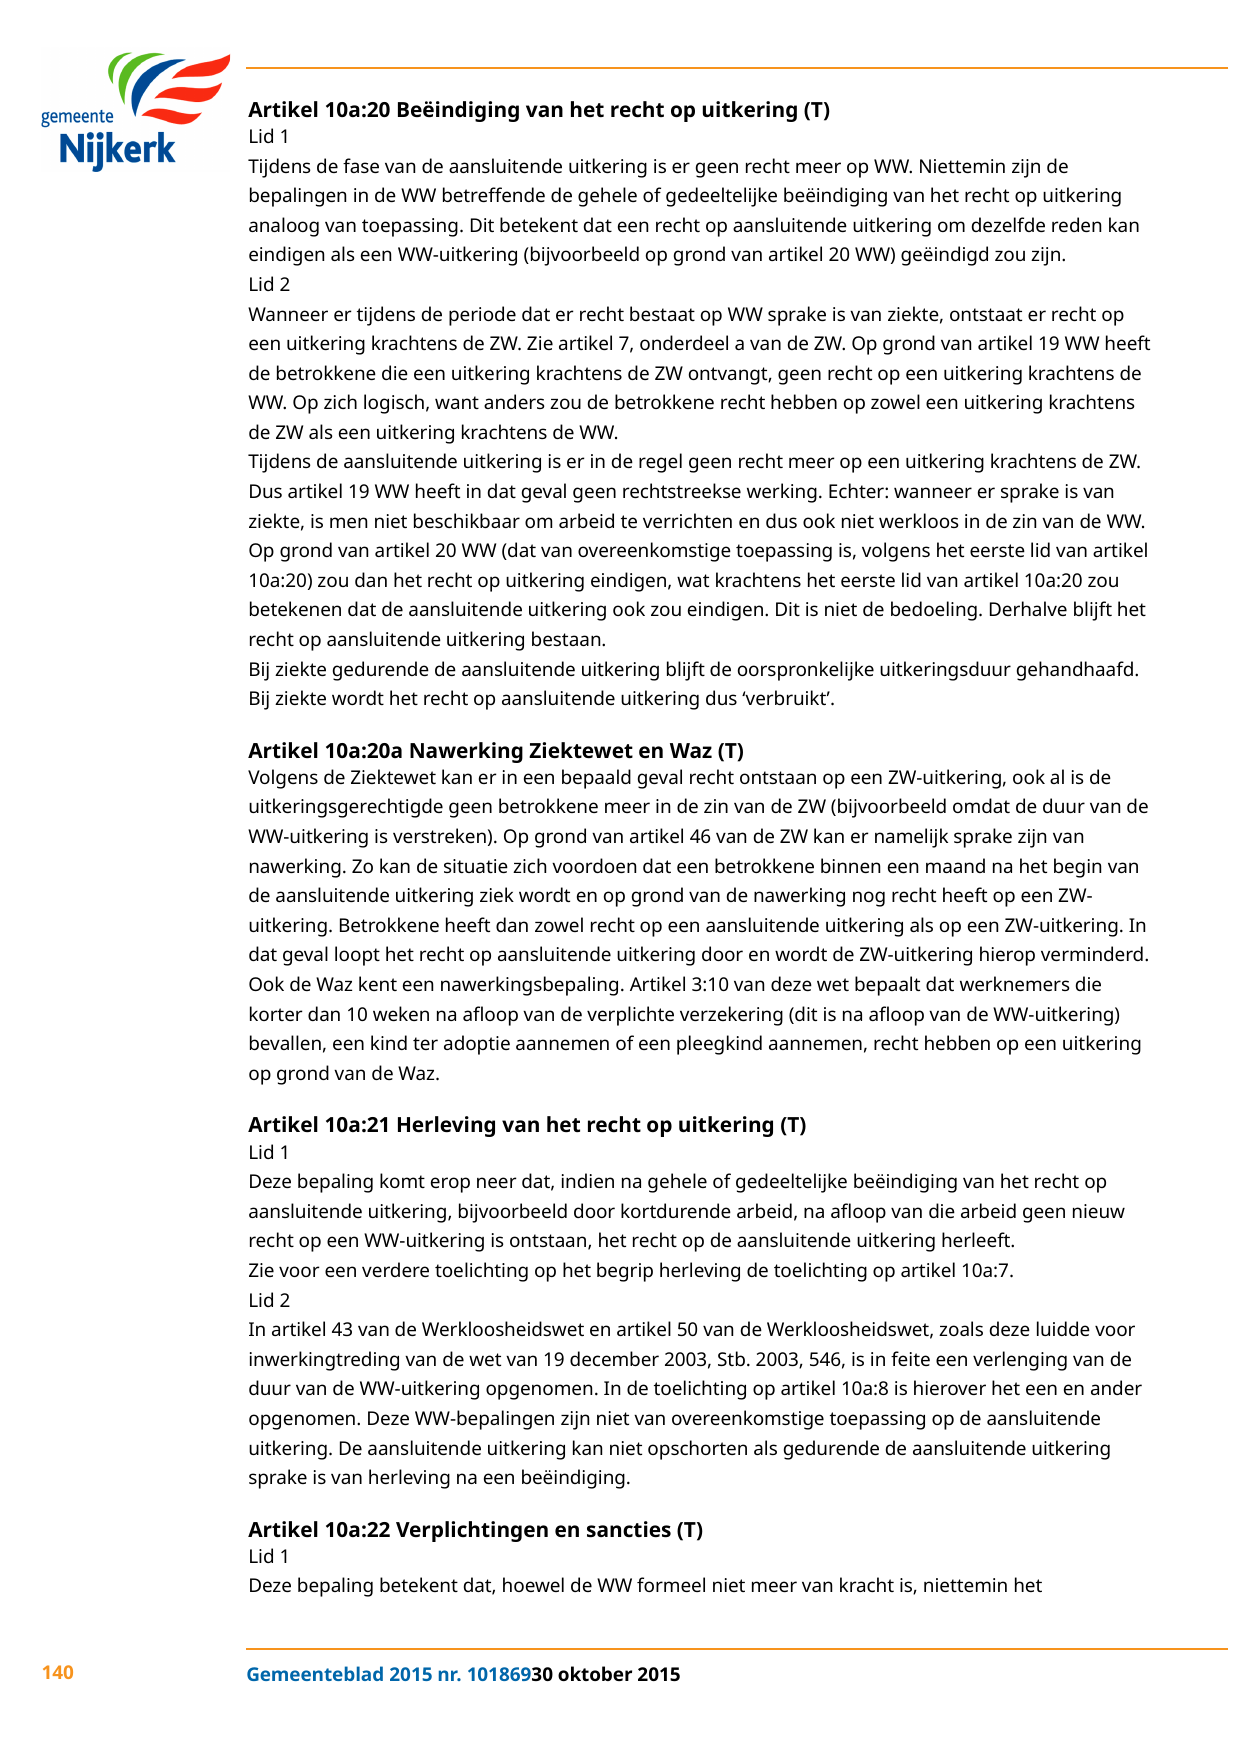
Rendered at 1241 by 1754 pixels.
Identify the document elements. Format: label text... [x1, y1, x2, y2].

text Volgens de Ziektewet kan er in een bepaald geval recht ontstaan op een ZW-uitkering, ook al is de uitkeringsgerechtigde geen betrokkene meer in de zin van de ZW (bijvoorbeeld omdat de duur van de WW-uitkering is verstreken). Op grond van artikel 46 van de ZW kan er namelijk sprake zijn van nawerking. Zo kan de situatie zich voordoen dat een betrokkene binnen een maand na het begin van de aansluitende uitkering ziek wordt en op grond van de nawerking nog recht heeft op een ZW-uitkering. Betrokkene heeft dan zowel recht op een aansluitende uitkering als op een ZW-uitkering. In dat geval loopt het recht op aansluitende uitkering door en wordt de ZW-uitkering hierop verminderd. [248, 764, 1152, 967]
text Artikel 10a:21 Herleving van het recht op uitkering (T) [248, 1110, 1152, 1139]
text Lid 2 [248, 271, 1152, 297]
text Artikel 10a:20 Beëindiging van het recht op uitkering (T) [248, 95, 1152, 123]
text Artikel 10a:20a Nawerking Ziektewet en Waz (T) [248, 736, 1152, 764]
text Lid 1 [248, 1139, 1152, 1164]
text Ook de Waz kent een nawerkingsbepaling. Artikel 3:10 van deze wet bepaalt dat werknemers die korter dan 10 weken na afloop van de verplichte verzekering (dit is na afloop van de WW-uitkering) bevallen, een kind ter adoptie aannemen of een pleegkind aannemen, recht hebben op een uitkering op grond van de Waz. [248, 971, 1152, 1086]
text Lid 1 [248, 123, 1152, 149]
text In artikel 43 van de Werkloosheidswet en artikel 50 van de Werkloosheidswet, zoals deze luidde voor inwerkingtreding van de wet van 19 december 2003, Stb. 2003, 546, is in feite een verlenging van de duur van de WW-uitkering opgenomen. In de toelichting op artikel 10a:8 is hierover het een en ander opgenomen. Deze WW-bepalingen zijn niet van overeenkomstige toepassing op de aansluitende uitkering. De aansluitende uitkering kan niet opschorten als gedurende de aansluitende uitkering sprake is van herleving na een beëindiging. [248, 1316, 1152, 1490]
text Artikel 10a:22 Verplichtingen en sancties (T) [248, 1515, 1152, 1543]
text Tijdens de aansluitende uitkering is er in de regel geen recht meer op een uitkering krachtens de ZW. Dus artikel 19 WW heeft in dat geval geen rechtstreekse werking. Echter: wanneer er sprake is van ziekte, is men niet beschikbaar om arbeid te verrichten en dus ook niet werkloos in de zin van de WW. Op grond van artikel 20 WW (dat van overeenkomstige toepassing is, volgens het eerste lid van artikel 10a:20) zou dan het recht op uitkering eindigen, wat krachtens het eerste lid van artikel 10a:20 zou betekenen dat de aansluitende uitkering ook zou eindigen. Dit is niet de bedoeling. Derhalve blijft het recht op aansluitende uitkering bestaan. [248, 449, 1152, 652]
text Zie voor een verdere toelichting op het begrip herleving de toelichting op artikel 10a:7. [248, 1257, 1152, 1283]
text Lid 1 [248, 1543, 1152, 1569]
picture [41, 47, 231, 172]
text Wanneer er tijdens de periode dat er recht bestaat op WW sprake is van ziekte, ontstaat er recht op een uitkering krachtens de ZW. Zie artikel 7, onderdeel a van de ZW. Op grond van artikel 19 WW heeft de betrokkene die een uitkering krachtens de ZW ontvangt, geen recht op een uitkering krachtens de WW. Op zich logisch, want anders zou de betrokkene recht hebben op zowel een uitkering krachtens de ZW als een uitkering krachtens de WW. [248, 301, 1152, 445]
text Deze bepaling betekent dat, hoewel de WW formeel niet meer van kracht is, niettemin het [248, 1573, 1152, 1598]
text Tijdens de fase van de aansluitende uitkering is er geen recht meer op WW. Niettemin zijn de bepalingen in de WW betreffende de gehele of gedeeltelijke beëindiging van het recht op uitkering analoog van toepassing. Dit betekent dat een recht op aansluitende uitkering om dezelfde reden kan eindigen als een WW-uitkering (bijvoorbeeld op grond van artikel 20 WW) geëindigd zou zijn. [248, 153, 1152, 267]
text Lid 2 [248, 1287, 1152, 1312]
text Bij ziekte gedurende de aansluitende uitkering blijft de oorspronkelijke uitkeringsduur gehandhaafd. Bij ziekte wordt het recht op aansluitende uitkering dus ‘verbruikt’. [248, 656, 1152, 711]
text Deze bepaling komt erop neer dat, indien na gehele of gedeeltelijke beëindiging van het recht op aansluitende uitkering, bijvoorbeeld door kortdurende arbeid, na afloop van die arbeid geen nieuw recht op een WW-uitkering is ontstaan, het recht op de aansluitende uitkering herleeft. [248, 1168, 1152, 1253]
